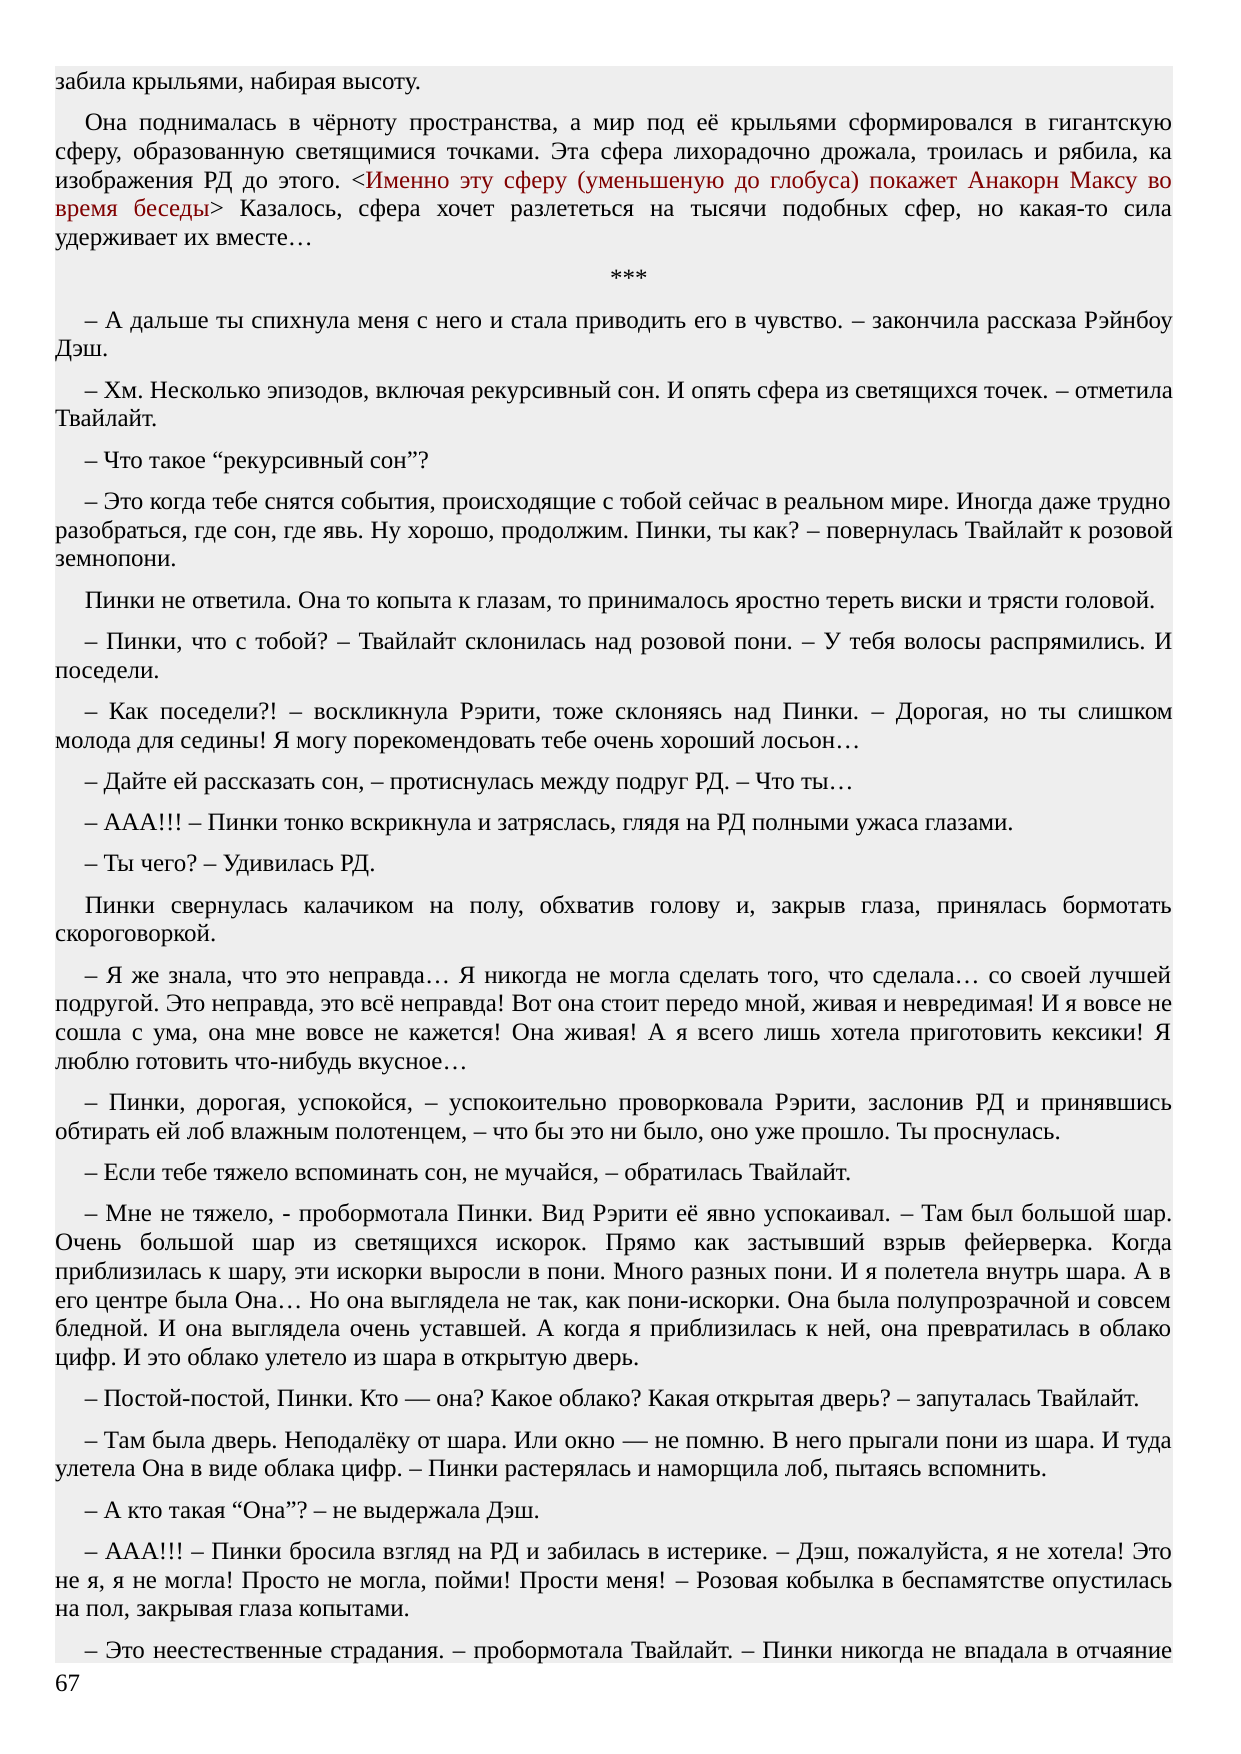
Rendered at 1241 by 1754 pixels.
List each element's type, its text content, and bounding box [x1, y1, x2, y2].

text – Там была дверь. Неподалёку от шара. Или окно — не помню. В него прыгали пони из шара. И туда улетела Она в виде облака цифр. – Пинки растерялась и наморщила лоб, пытаясь вспомнить. [55, 1425, 1173, 1482]
text – Постой-постой, Пинки. Кто — она? Какое облако? Какая открытая дверь? – запуталась Твайлайт. [55, 1383, 1173, 1412]
text – Дайте ей рассказать сон, – протиснулась между подруг РД. – Что ты… [55, 766, 1173, 795]
text – А дальше ты спихнула меня с него и стала приводить его в чувство. – закончила рассказа Рэйнбоу Дэш. [55, 305, 1173, 362]
text Она поднималась в чёрноту пространства, а мир под её крыльями сформировался в гигантскую сферу, образованную светящимися точками. Эта сфера лихорадочно дрожала, троилась и рябила, ка изображения РД до этого. <Именно эту сферу (уменьшеную до глобуса) покажет Анакорн Максу во время беседы> Казалось, сфера хочет разлететься на тысячи подобных сфер, но какая-то сила удерживает их вместе… [55, 107, 1173, 251]
text – Я же знала, что это неправда… Я никогда не могла сделать того, что сделала… со своей лучшей подругой. Это неправда, это всё неправда! Вот она стоит передо мной, живая и невредимая! И я вовсе не сошла с ума, она мне вовсе не кажется! Она живая! А я всего лишь хотела приготовить кексики! Я люблю готовить что-нибудь вкусное… [55, 960, 1173, 1075]
text – Это неестественные страдания. – пробормотала Твайлайт. – Пинки никогда не впадала в отчаяние [55, 1635, 1173, 1663]
text – Ты чего? – Удивилась РД. [55, 848, 1173, 877]
text – Что такое “рекурсивный сон”? [55, 445, 1173, 473]
text забила крыльями, набирая высоту. [55, 66, 1173, 95]
text – Это когда тебе снятся события, происходящие с тобой сейчас в реальном мире. Иногда даже трудно разобраться, где сон, где явь. Ну хорошо, продолжим. Пинки, ты как? – повернулась Твайлайт к розовой земнопони. [55, 486, 1173, 572]
text – ААА!!! – Пинки тонко вскрикнула и затряслась, глядя на РД полными ужаса глазами. [55, 807, 1173, 836]
text – А кто такая “Она”? – не выдержала Дэш. [55, 1495, 1173, 1523]
text – Пинки, что с тобой? – Твайлайт склонилась над розовой пони. – У тебя волосы распрямились. И поседели. [55, 626, 1173, 683]
text *** [55, 263, 1173, 292]
text – Пинки, дорогая, успокойся, – успокоительно проворковала Рэрити, заслонив РД и принявшись обтирать ей лоб влажным полотенцем, – что бы это ни было, оно уже прошло. Ты проснулась. [55, 1087, 1173, 1145]
text – Если тебе тяжело вспоминать сон, не мучайся, – обратилась Твайлайт. [55, 1157, 1173, 1186]
text Пинки не ответила. Она то копыта к глазам, то принималось яростно тереть виски и трясти головой. [55, 585, 1173, 613]
text – Мне не тяжело, - пробормотала Пинки. Вид Рэрити её явно успокаивал. – Там был большой шар. Очень большой шар из светящихся искорок. Прямо как застывший взрыв фейерверка. Когда приблизилась к шару, эти искорки выросли в пони. Много разных пони. И я полетела внутрь шара. А в его центре была Она… Но она выглядела не так, как пони-искорки. Она была полупрозрачной и совсем бледной. И она выглядела очень уставшей. А когда я приблизилась к ней, она превратилась в облако цифр. И это облако улетело из шара в открытую дверь. [55, 1198, 1173, 1371]
text Пинки свернулась калачиком на полу, обхватив голову и, закрыв глаза, принялась бормотать скороговоркой. [55, 890, 1173, 947]
text – Хм. Несколько эпизодов, включая рекурсивный сон. И опять сфера из светящихся точек. – отметила Твайлайт. [55, 375, 1173, 432]
text – Как поседели?! – воскликнула Рэрити, тоже склоняясь над Пинки. – Дорогая, но ты слишком молода для седины! Я могу порекомендовать тебе очень хороший лосьон… [55, 696, 1173, 753]
text – ААА!!! – Пинки бросила взгляд на РД и забилась в истерике. – Дэш, пожалуйста, я не хотела! Это не я, я не могла! Просто не могла, пойми! Прости меня! – Розовая кобылка в беспамятстве опустилась на пол, закрывая глаза копытами. [55, 1536, 1173, 1622]
